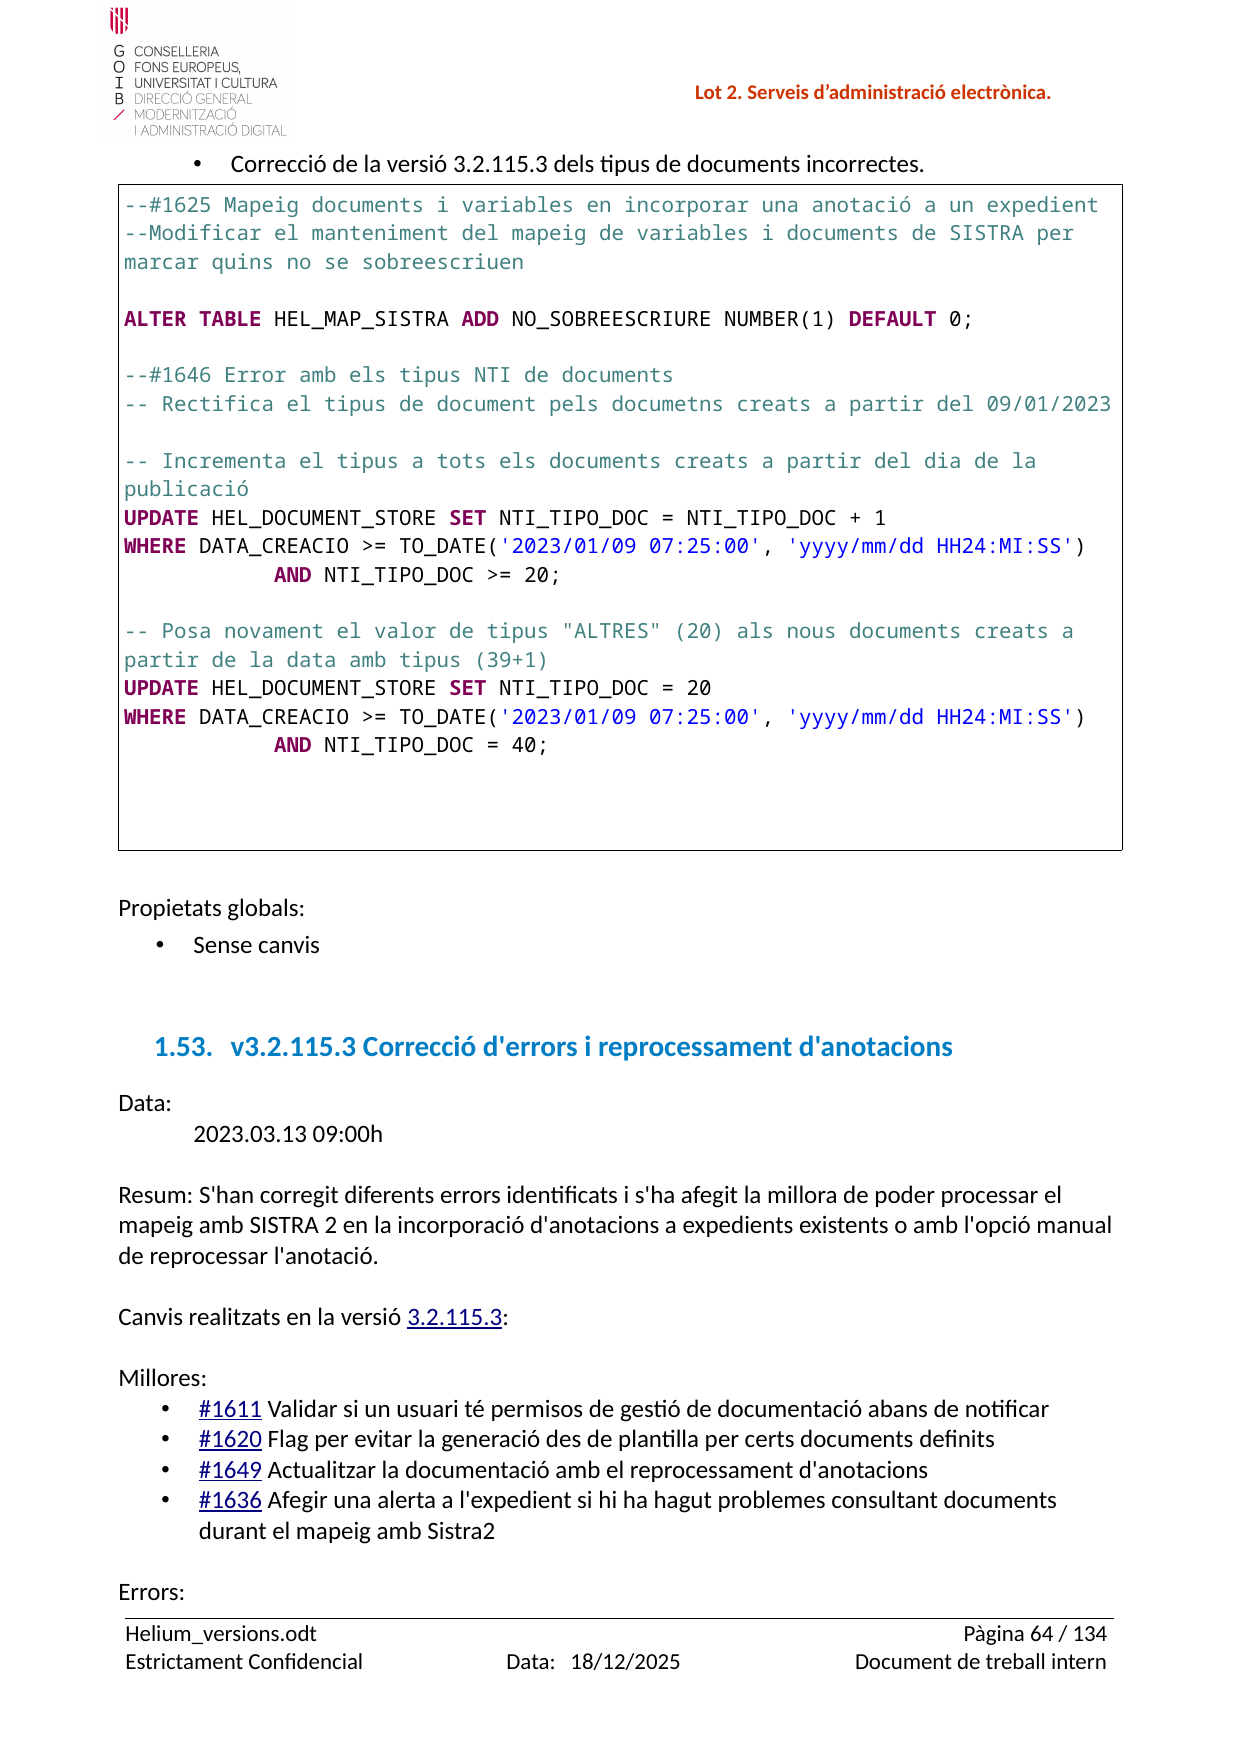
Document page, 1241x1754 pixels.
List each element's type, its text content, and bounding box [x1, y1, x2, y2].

text Canvis realitzats en la versió 3.2.115.3: [118, 1301, 1122, 1332]
list Correcció de la versió 3.2.115.3 dels tipus de documents incorrectes. [193, 148, 1122, 178]
list #1611 Validar si un usuari té permisos de gestió de documentació abans de notificar [161, 1393, 1122, 1423]
text Millores: [118, 1362, 1122, 1393]
table_header --#1625 Mapeig documents i variables en incorporar una anotació a un expedient --Modificar el manteniment del mapeig de variables i documents de SISTRA per marcar quins no se sobreescriuen ALTER TABLE HEL_MAP_SISTRA ADD NO_SOBREESCRIURE NUMBER(1) DEFAULT 0; --#1646 Error amb els tipus NTI de documents -- Rectifica el tipus de document pels documetns creats a partir del 09/01/2023 -- Incrementa el tipus a tots els documents creats a partir del dia de la publicació UPDATE HEL_DOCUMENT_STORE SET NTI_TIPO_DOC = NTI_TIPO_DOC + 1 WHERE DATA_CREACIO >= TO_DATE('2023/01/09 07:25:00', 'yyyy/mm/dd HH24:MI:SS') AND NTI_TIPO_DOC >= 20; -- Posa novament el valor de tipus "ALTRES" (20) als nous documents creats a partir de la data amb tipus (39+1) UPDATE HEL_DOCUMENT_STORE SET NTI_TIPO_DOC = 20 WHERE DATA_CREACIO >= TO_DATE('2023/01/09 07:25:00', 'yyyy/mm/dd HH24:MI:SS') AND NTI_TIPO_DOC = 40; [119, 185, 1122, 850]
list Sense canvis [156, 929, 1122, 959]
text 2023.03.13 09:00h [118, 1118, 1122, 1148]
list #1620 Flag per evitar la generació des de plantilla per certs documents definits [161, 1423, 1122, 1454]
list #1636 Afegir una alerta a l'expedient si hi ha hagut problemes consultant documents durant el mapeig amb Sistra2 [161, 1484, 1122, 1545]
text Data: [118, 1087, 1122, 1118]
text Resum: S'han corregit diferents errors identificats i s'ha afegit la millora de poder processar el mapeig amb SISTRA 2 en la incorporació d'anotacions a expedients existents o amb l'opció manual de reprocessar l'anotació. [118, 1179, 1122, 1271]
text Errors: [118, 1576, 1122, 1606]
picture [100, 0, 297, 144]
text Propietats globals: [118, 892, 1122, 923]
subtitle v3.2.115.3 Correcció d'errors i reprocessament d'anotacions [153, 1028, 1122, 1064]
list #1649 Actualitzar la documentació amb el reprocessament d'anotacions [161, 1454, 1122, 1484]
